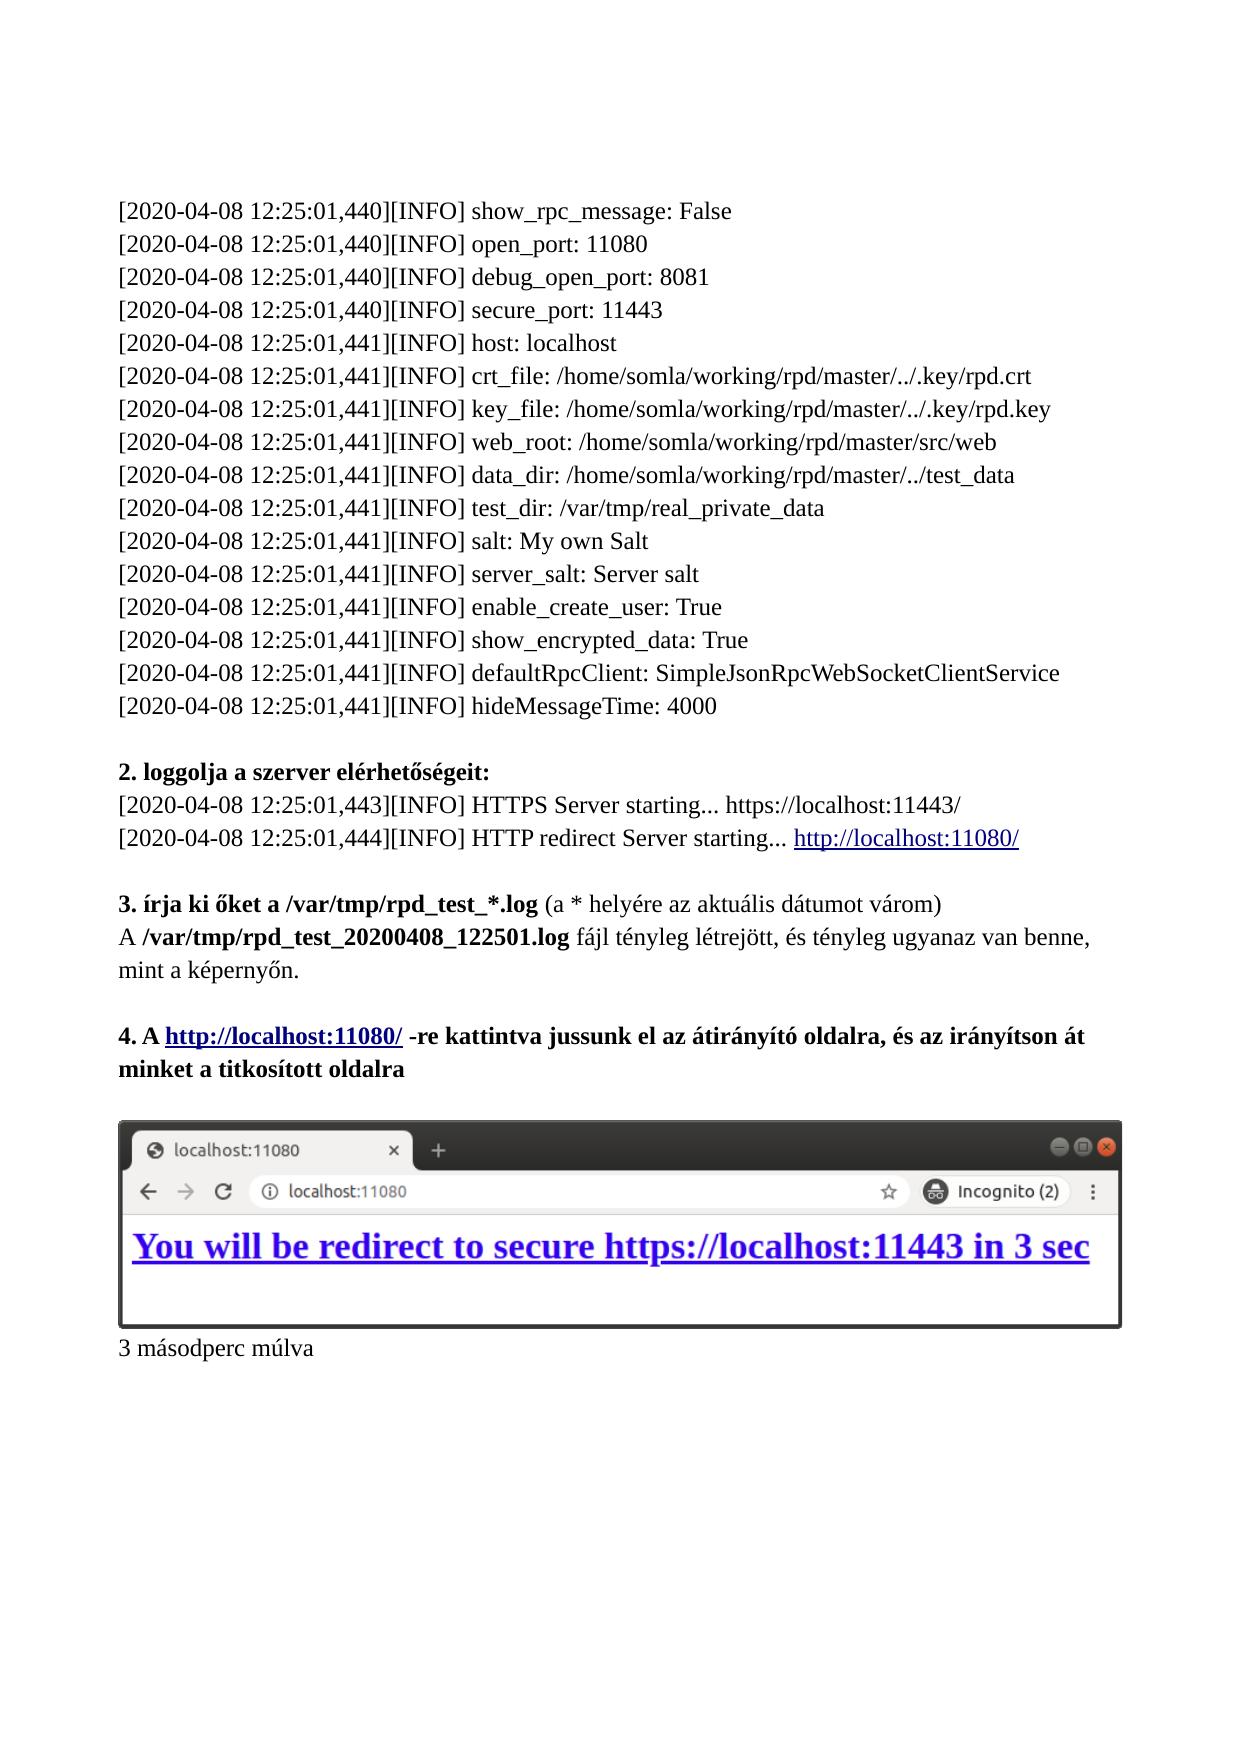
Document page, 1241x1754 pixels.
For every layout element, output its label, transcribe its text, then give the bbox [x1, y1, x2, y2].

text [2020-04-08 12:25:01,441][INFO] key_file: /home/somla/working/rpd/master/../.key/rpd.key [118, 394, 1122, 423]
text [2020-04-08 12:25:01,443][INFO] HTTPS Server starting... https://localhost:11443/ [118, 790, 1122, 819]
text [2020-04-08 12:25:01,441][INFO] enable_create_user: True [118, 592, 1122, 621]
text [2020-04-08 12:25:01,441][INFO] web_root: /home/somla/working/rpd/master/src/web [118, 427, 1122, 456]
text 3 másodperc múlva [118, 1329, 1122, 1362]
text [2020-04-08 12:25:01,444][INFO] HTTP redirect Server starting... http://localhost:11080/ [118, 823, 1122, 852]
text [2020-04-08 12:25:01,441][INFO] show_encrypted_data: True [118, 625, 1122, 654]
text 3. írja ki őket a /var/tmp/rpd_test_*.log (a * helyére az aktuális dátumot várom) [118, 889, 1122, 918]
text [2020-04-08 12:25:01,440][INFO] open_port: 11080 [118, 229, 1122, 258]
text A /var/tmp/rpd_test_20200408_122501.log fájl tényleg létrejött, és tényleg ugyanaz van benne, mint a képernyőn. [118, 922, 1122, 984]
text 4. A http://localhost:11080/ -re kattintva jussunk el az átirányító oldalra, és az irányítson át minket a titkosított oldalra [118, 1021, 1122, 1083]
text [2020-04-08 12:25:01,441][INFO] test_dir: /var/tmp/real_private_data [118, 493, 1122, 522]
text [2020-04-08 12:25:01,441][INFO] host: localhost [118, 328, 1122, 357]
text 2. loggolja a szerver elérhetőségeit: [118, 757, 1122, 786]
text [2020-04-08 12:25:01,441][INFO] salt: My own Salt [118, 526, 1122, 555]
text [2020-04-08 12:25:01,441][INFO] hideMessageTime: 4000 [118, 691, 1122, 720]
text [2020-04-08 12:25:01,441][INFO] defaultRpcClient: SimpleJsonRpcWebSocketClientService [118, 658, 1122, 687]
text [2020-04-08 12:25:01,441][INFO] data_dir: /home/somla/working/rpd/master/../test_data [118, 460, 1122, 489]
text [2020-04-08 12:25:01,440][INFO] debug_open_port: 8081 [118, 262, 1122, 291]
text [2020-04-08 12:25:01,441][INFO] crt_file: /home/somla/working/rpd/master/../.key/rpd.crt [118, 361, 1122, 390]
text [2020-04-08 12:25:01,440][INFO] show_rpc_message: False [118, 196, 1122, 225]
text [2020-04-08 12:25:01,441][INFO] server_salt: Server salt [118, 559, 1122, 588]
picture [118, 1120, 1123, 1329]
text [2020-04-08 12:25:01,440][INFO] secure_port: 11443 [118, 295, 1122, 324]
